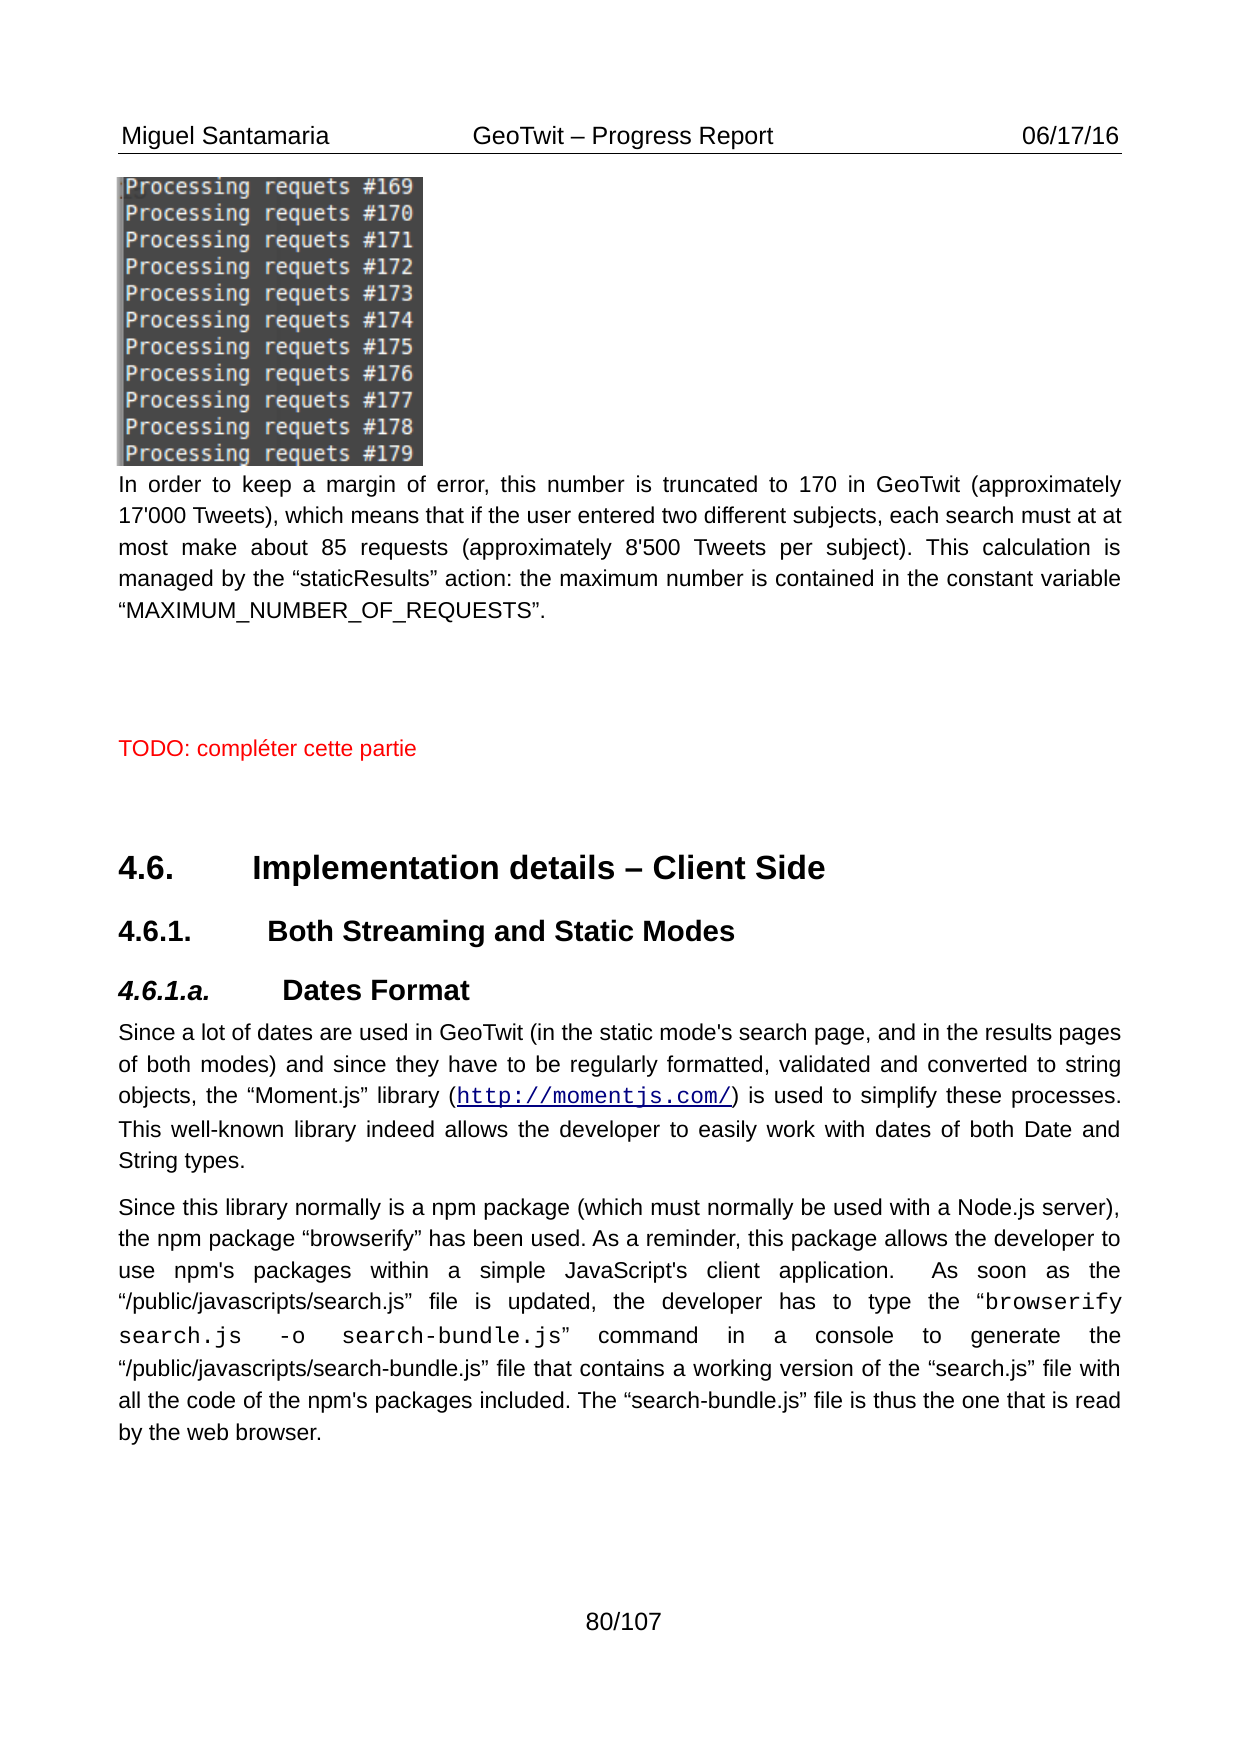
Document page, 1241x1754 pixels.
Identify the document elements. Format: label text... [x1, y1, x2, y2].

text Since this library normally is a npm package (which must normally be used with a Node.js server), the npm package “browserify” has been used. As a reminder, this package allows the developer to use npm's packages within a simple JavaScript's client application. As soon as the “/public/javascripts/search.js” file is updated, the developer has to type the “browserify search.js -o search-bundle.js” command in a console to generate the “/public/javascripts/search-bundle.js” file that contains a working version of the “search.js” file with all the code of the npm's packages included. The “search-bundle.js” file is thus the one that is read by the web browser. [118, 1193, 1122, 1445]
picture [116, 177, 423, 466]
text Since a lot of dates are used in GeoTwit (in the static mode's search page, and in the results pages of both modes) and since they have to be regularly formatted, validated and converted to string objects, the “Moment.js” library (http://momentjs.com/) is used to simplify these processes. This well-known library indeed allows the developer to easily work with dates of both Date and String types. [118, 1019, 1122, 1173]
subtitle Implementation details – Client Side [118, 848, 1122, 887]
text TODO: compléter cette partie [118, 735, 1122, 761]
text In order to keep a margin of error, this number is truncated to 170 in GeoTwit (approximately 17'000 Tweets), which means that if the user entered two different subjects, each search must at at most make about 85 requests (approximately 8'500 Tweets per subject). This calculation is managed by the “staticResults” action: the maximum number is contained in the constant variable “MAXIMUM_NUMBER_OF_REQUESTS”. [118, 466, 1122, 623]
subtitle Dates Format [118, 973, 1122, 1006]
subtitle Both Streaming and Static Modes [118, 914, 1122, 948]
